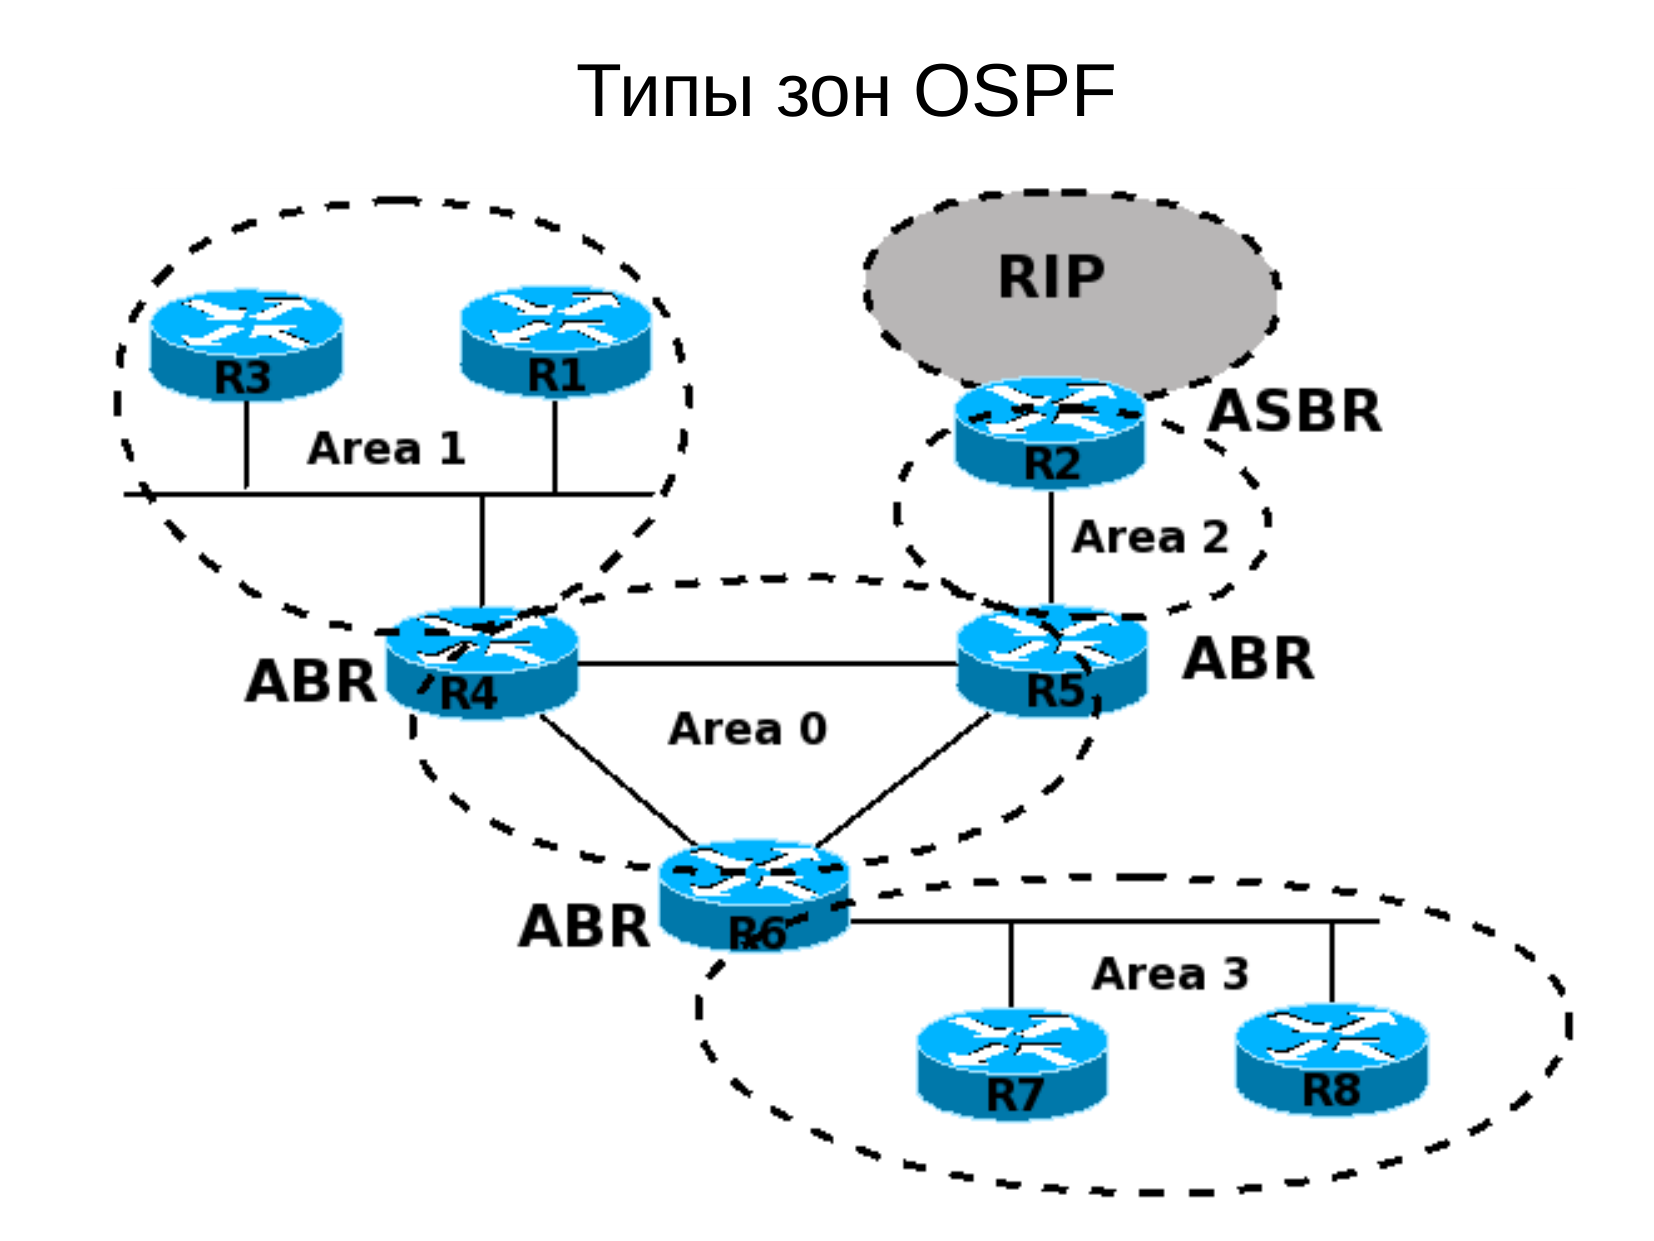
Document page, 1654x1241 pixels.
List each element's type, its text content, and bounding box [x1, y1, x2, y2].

picture [112, 187, 1576, 1201]
title Типы зон OSPF [82, 48, 1613, 133]
